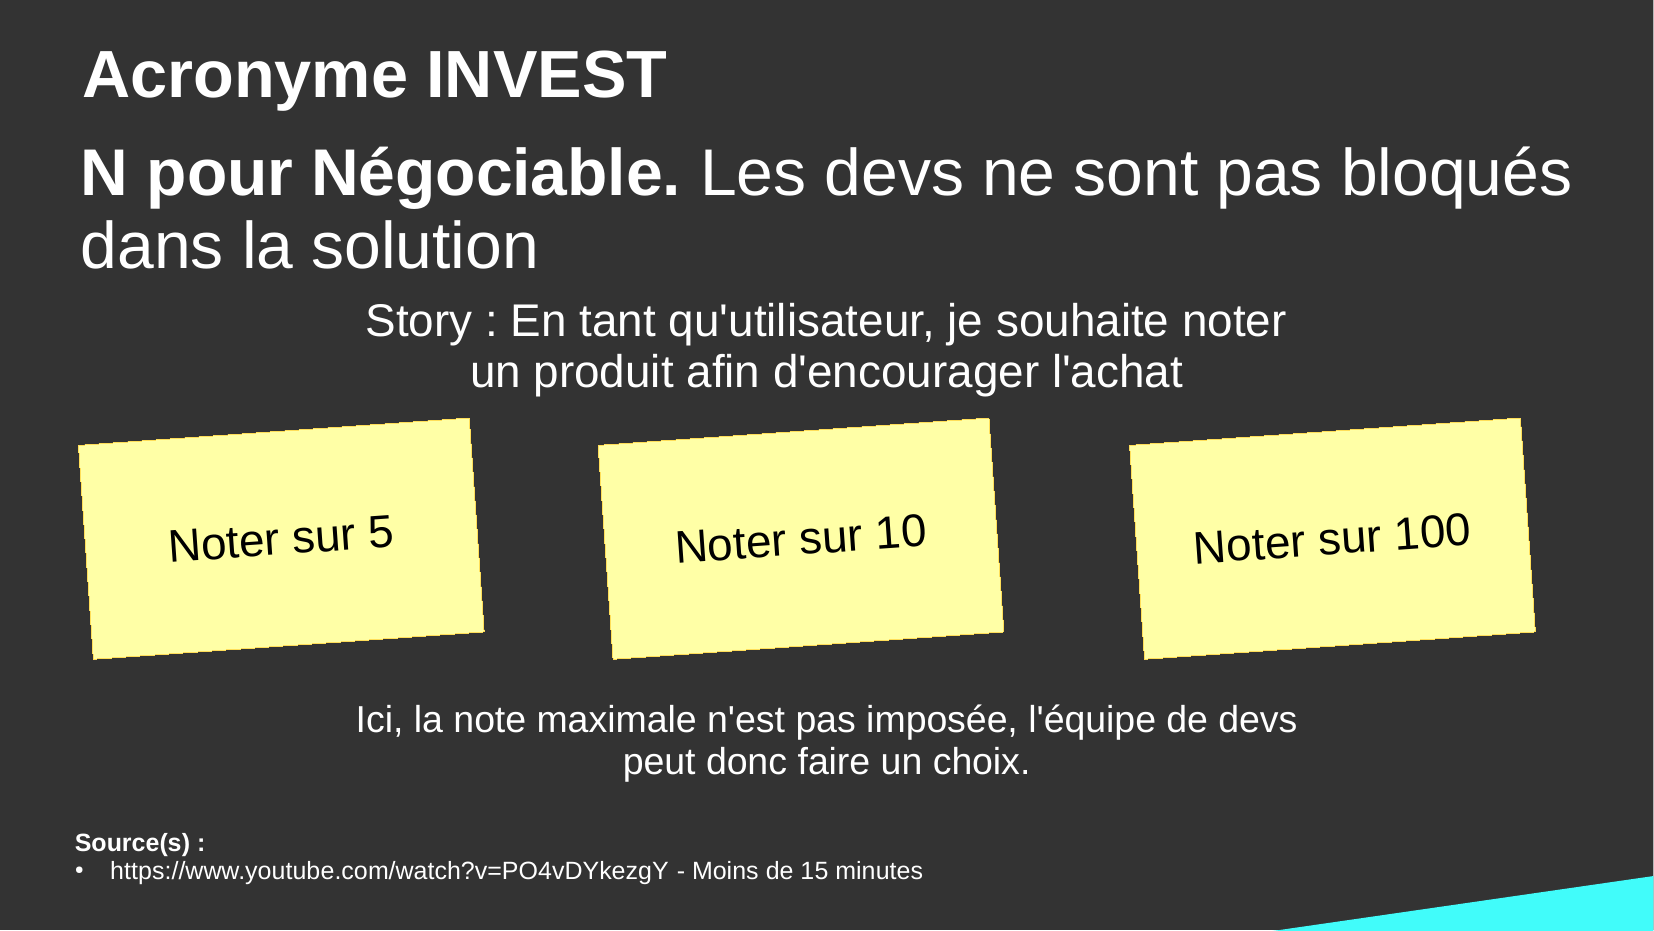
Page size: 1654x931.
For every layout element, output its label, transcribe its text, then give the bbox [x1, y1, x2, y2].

text_box [1272, 875, 1654, 931]
text_box Noter sur 10 [598, 418, 1004, 660]
text_box Source(s) : https://www.youtube.com/watch?v=PO4vDYkezgY - Moins de 15 minutes [60, 821, 1546, 921]
text_box Ici, la note maximale n'est pas imposée, l'équipe de devs peut donc faire un choix. [336, 690, 1317, 790]
text_box Noter sur 5 [78, 418, 485, 660]
text_box Noter sur 100 [1129, 418, 1536, 660]
text_box Story : En tant qu'utilisateur, je souhaite noter un produit afin d'encourager l'achat [336, 287, 1317, 406]
title Acronyme INVEST [82, 37, 1571, 122]
list N pour Négociable. Les devs ne sont pas bloqués dans la solution [80, 135, 1620, 284]
